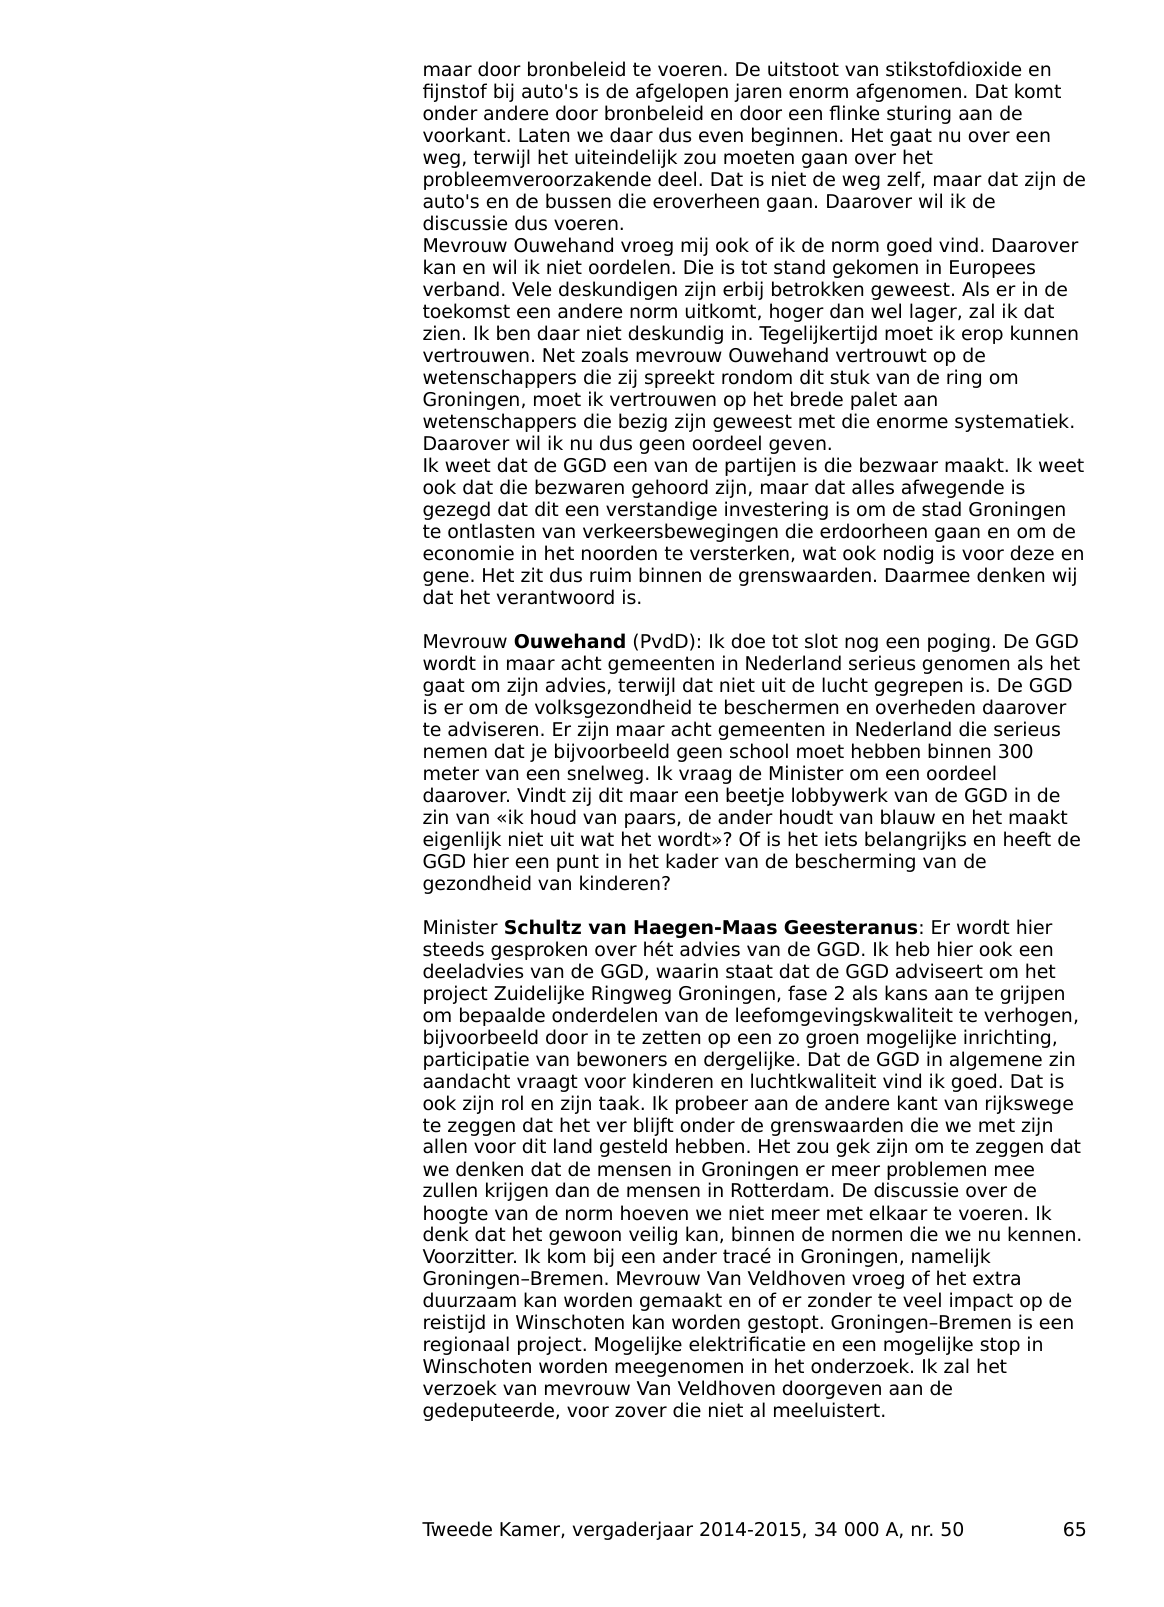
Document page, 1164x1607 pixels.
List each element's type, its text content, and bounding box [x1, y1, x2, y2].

text Ik weet dat de GGD een van de partijen is die bezwaar maakt. Ik weet ook dat die bezwaren gehoord zijn, maar dat alles afwegende is gezegd dat dit een verstandige investering is om de stad Groningen te ontlasten van verkeersbewegingen die erdoorheen gaan en om de economie in het noorden te versterken, wat ook nodig is voor deze en gene. Het zit dus ruim binnen de grenswaarden. Daarmee denken wij dat het verantwoord is. [422, 455, 1087, 608]
text Minister Schultz van Haegen-Maas Geesteranus: Er wordt hier steeds gesproken over hét advies van de GGD. Ik heb hier ook een deeladvies van de GGD, waarin staat dat de GGD adviseert om het project Zuidelijke Ringweg Groningen, fase 2 als kans aan te grijpen om bepaalde onderdelen van de leefomgevingskwaliteit te verhogen, bijvoorbeeld door in te zetten op een zo groen mogelijke inrichting, participatie van bewoners en dergelijke. Dat de GGD in algemene zin aandacht vraagt voor kinderen en luchtkwaliteit vind ik goed. Dat is ook zijn rol en zijn taak. Ik probeer aan de andere kant van rijkswege te zeggen dat het ver blijft onder de grenswaarden die we met zijn allen voor dit land gesteld hebben. Het zou gek zijn om te zeggen dat we denken dat de mensen in Groningen er meer problemen mee zullen krijgen dan de mensen in Rotterdam. De discussie over de hoogte van de norm hoeven we niet meer met elkaar te voeren. Ik denk dat het gewoon veilig kan, binnen de normen die we nu kennen. [422, 917, 1087, 1246]
text maar door bronbeleid te voeren. De uitstoot van stikstofdioxide en fijnstof bij auto's is de afgelopen jaren enorm afgenomen. Dat komt onder andere door bronbeleid en door een flinke sturing aan de voorkant. Laten we daar dus even beginnen. Het gaat nu over een weg, terwijl het uiteindelijk zou moeten gaan over het probleemveroorzakende deel. Dat is niet de weg zelf, maar dat zijn de auto's en de bussen die eroverheen gaan. Daarover wil ik de discussie dus voeren. [422, 59, 1087, 235]
text Mevrouw Ouwehand (PvdD): Ik doe tot slot nog een poging. De GGD wordt in maar acht gemeenten in Nederland serieus genomen als het gaat om zijn advies, terwijl dat niet uit de lucht gegrepen is. De GGD is er om de volksgezondheid te beschermen en overheden daarover te adviseren. Er zijn maar acht gemeenten in Nederland die serieus nemen dat je bijvoorbeeld geen school moet hebben binnen 300 meter van een snelweg. Ik vraag de Minister om een oordeel daarover. Vindt zij dit maar een beetje lobbywerk van de GGD in de zin van «ik houd van paars, de ander houdt van blauw en het maakt eigenlijk niet uit wat het wordt»? Of is het iets belangrijks en heeft de GGD hier een punt in het kader van de bescherming van de gezondheid van kinderen? [422, 631, 1087, 894]
text Voorzitter. Ik kom bij een ander tracé in Groningen, namelijk Groningen–Bremen. Mevrouw Van Veldhoven vroeg of het extra duurzaam kan worden gemaakt en of er zonder te veel impact op de reistijd in Winschoten kan worden gestopt. Groningen–Bremen is een regionaal project. Mogelijke elektrificatie en een mogelijke stop in Winschoten worden meegenomen in het onderzoek. Ik zal het verzoek van mevrouw Van Veldhoven doorgeven aan de gedeputeerde, voor zover die niet al meeluistert. [422, 1246, 1087, 1422]
text Mevrouw Ouwehand vroeg mij ook of ik de norm goed vind. Daarover kan en wil ik niet oordelen. Die is tot stand gekomen in Europees verband. Vele deskundigen zijn erbij betrokken geweest. Als er in de toekomst een andere norm uitkomt, hoger dan wel lager, zal ik dat zien. Ik ben daar niet deskundig in. Tegelijkertijd moet ik erop kunnen vertrouwen. Net zoals mevrouw Ouwehand vertrouwt op de wetenschappers die zij spreekt rondom dit stuk van de ring om Groningen, moet ik vertrouwen op het brede palet aan wetenschappers die bezig zijn geweest met die enorme systematiek. Daarover wil ik nu dus geen oordeel geven. [422, 235, 1087, 455]
